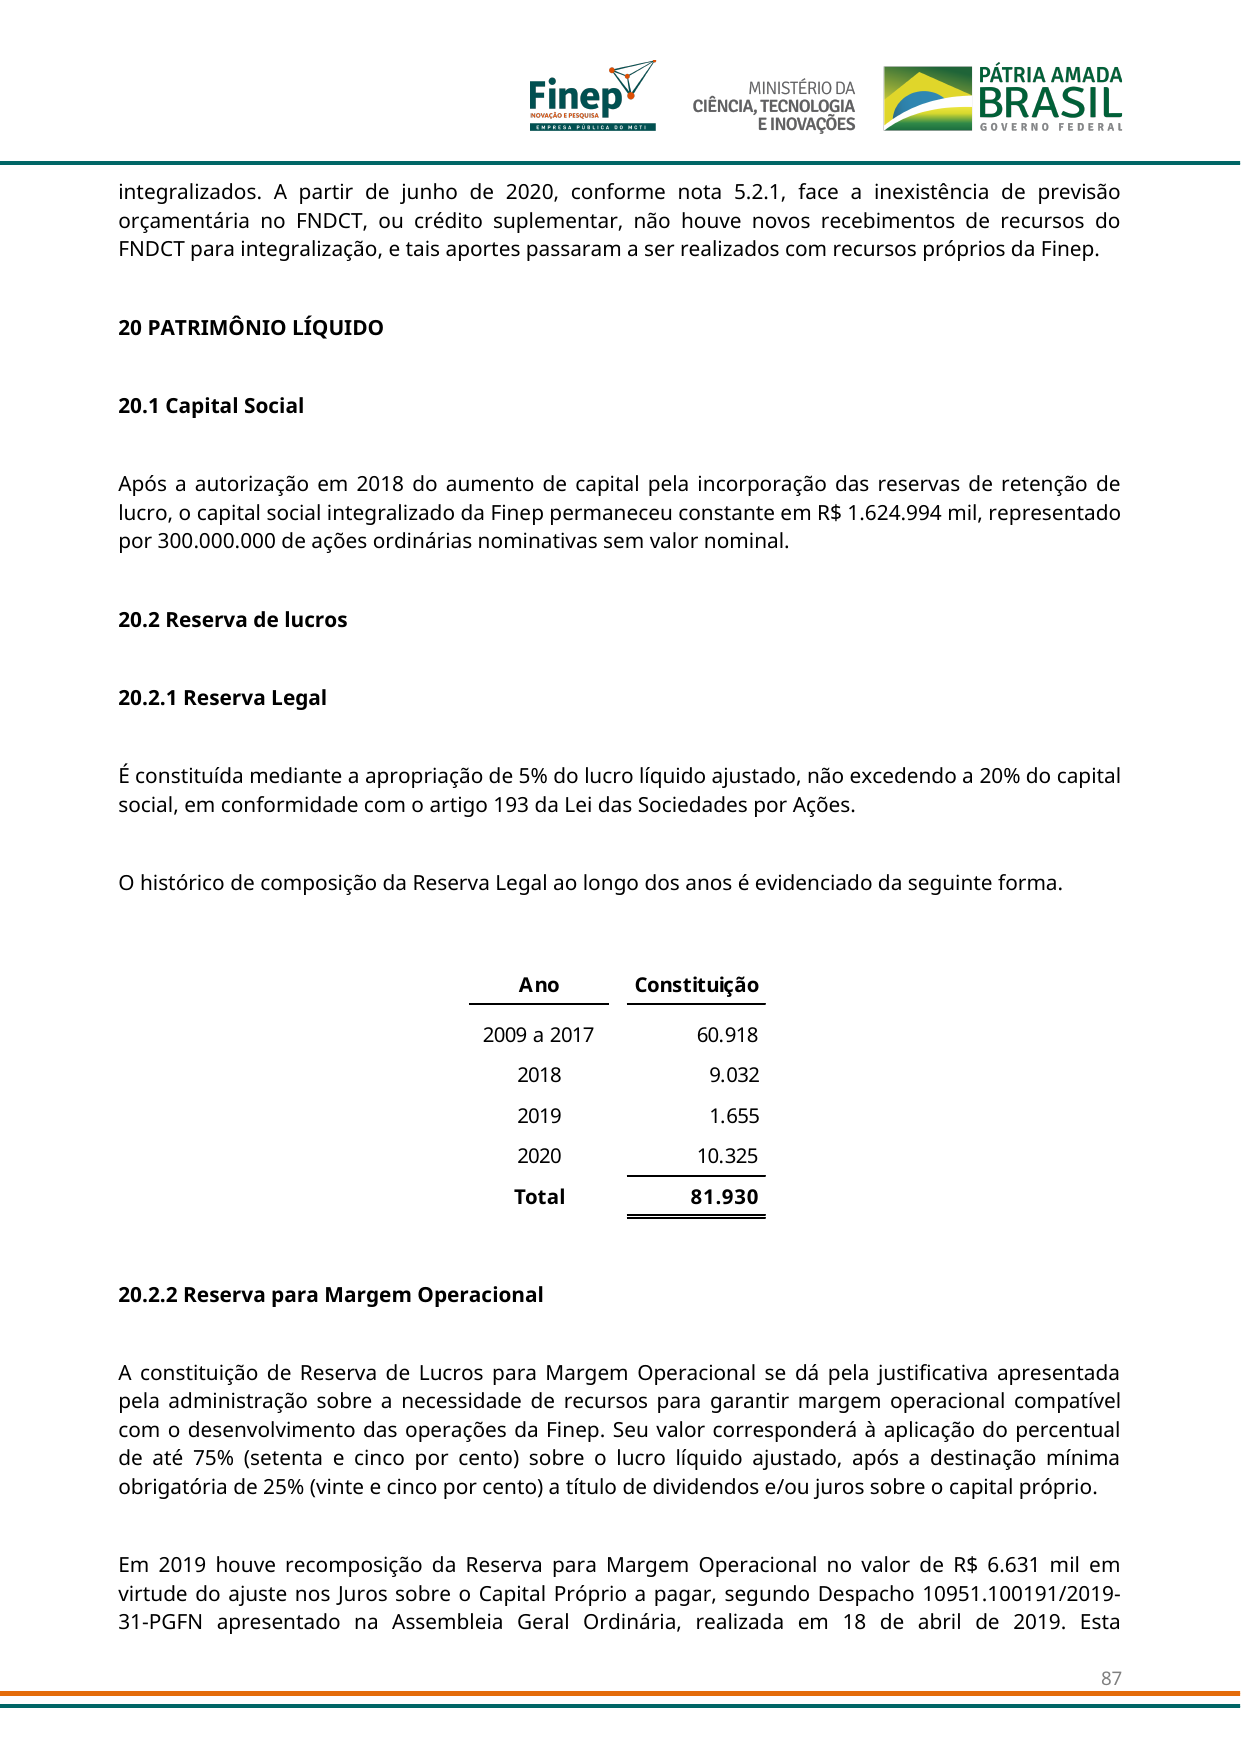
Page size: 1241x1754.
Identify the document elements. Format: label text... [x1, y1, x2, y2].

subtitle 20.2.2 Reserva para Margem Operacional [118, 1280, 1122, 1308]
text integralizados. A partir de junho de 2020, conforme nota 5.2.1, face a inexistência de previsão orçamentária no FNDCT, ou crédito suplementar, não houve novos recebimentos de recursos do FNDCT para integralização, e tais aportes passaram a ser realizados com recursos próprios da Finep. [118, 177, 1122, 263]
subtitle 20.1 Capital Social [118, 391, 1122, 419]
subtitle 20 PATRIMÔNIO LÍQUIDO [118, 313, 1122, 341]
text Em 2019 houve recomposição da Reserva para Margem Operacional no valor de R$ 6.631 mil em virtude do ajuste nos Juros sobre o Capital Próprio a pagar, segundo Despacho 10951.100191/2019-31-PGFN apresentado na Assembleia Geral Ordinária, realizada em 18 de abril de 2019. Esta [118, 1550, 1122, 1636]
text Após a autorização em 2018 do aumento de capital pela incorporação das reservas de retenção de lucro, o capital social integralizado da Finep permaneceu constante em R$ 1.624.994 mil, representado por 300.000.000 de ações ordinárias nominativas sem valor nominal. [118, 469, 1122, 555]
text A constituição de Reserva de Lucros para Margem Operacional se dá pela justificativa apresentada pela administração sobre a necessidade de recursos para garantir margem operacional compatível com o desenvolvimento das operações da Finep. Seu valor corresponderá à aplicação do percentual de até 75% (setenta e cinco por cento) sobre o lucro líquido ajustado, após a destinação mínima obrigatória de 25% (vinte e cinco por cento) a título de dividendos e/ou juros sobre o capital próprio. [118, 1358, 1122, 1500]
picture [530, 60, 1123, 134]
text O histórico de composição da Reserva Legal ao longo dos anos é evidenciado da seguinte forma. [118, 868, 1122, 897]
text É constituída mediante a apropriação de 5% do lucro líquido ajustado, não excedendo a 20% do capital social, em conformidade com o artigo 193 da Lei das Sociedades por Ações. [118, 762, 1122, 818]
subtitle 20.2.1 Reserva Legal [118, 683, 1122, 712]
subtitle 20.2 Reserva de lucros [118, 605, 1122, 633]
